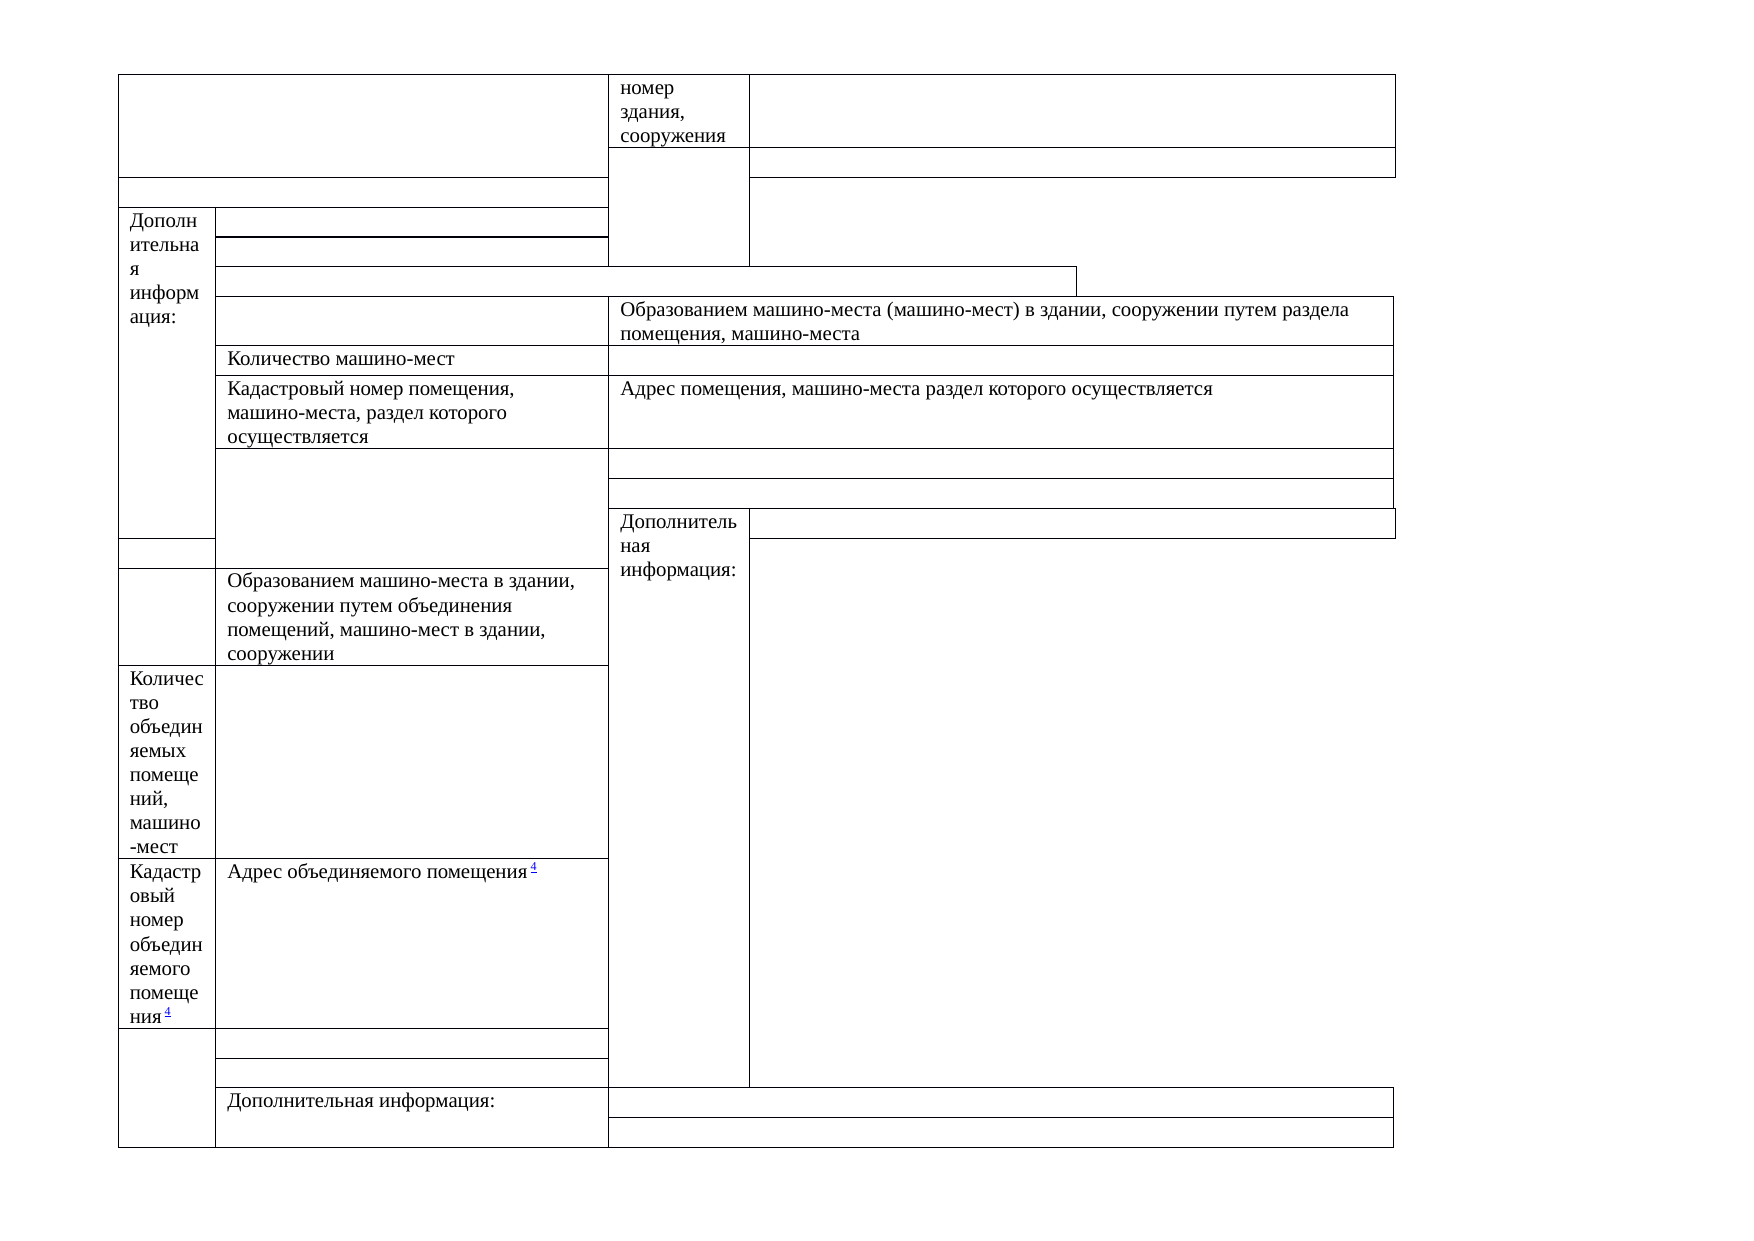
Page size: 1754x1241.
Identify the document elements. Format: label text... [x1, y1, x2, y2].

table_cell [1396, 508, 1716, 538]
table_cell [609, 1118, 1393, 1147]
table_cell [609, 479, 1393, 508]
table_cell Образованием машино-места (машино-мест) в здании, сооружении путем раздела помещения, машино-места [609, 297, 1393, 345]
table_cell [1394, 1117, 1716, 1147]
table_cell [750, 75, 1395, 147]
table_cell [216, 267, 1076, 296]
table_cell [216, 208, 608, 236]
table_cell [1396, 147, 1716, 177]
table_cell Количество объединяемых помещений, машино-мест [119, 666, 215, 858]
table_cell [750, 665, 1716, 858]
table_cell Адрес объединяемого помещения 4 [216, 859, 608, 1028]
table_cell [609, 449, 1393, 478]
table_cell [119, 569, 215, 665]
table_cell [1394, 1087, 1716, 1117]
table_cell [119, 539, 215, 567]
table_cell Кадастровый номер помещения, машино-места, раздел которого осуществляется [216, 376, 608, 448]
table_cell [1394, 375, 1716, 448]
table_cell [1394, 296, 1716, 345]
table_cell [1077, 266, 1716, 296]
table_cell [119, 178, 608, 207]
table_cell [216, 666, 608, 858]
table_cell Адрес помещения, машино-места раздел которого осуществляется [609, 376, 1393, 448]
table_cell [750, 1058, 1716, 1087]
table_cell Дополнительная информация: [609, 509, 749, 1087]
table_cell [750, 236, 1716, 266]
table_cell [216, 297, 608, 345]
table_cell [119, 1029, 215, 1147]
table_cell [1396, 74, 1716, 147]
table_cell [750, 538, 1716, 567]
table_cell номер здания, сооружения [609, 75, 749, 147]
table_cell [216, 1059, 608, 1087]
table_cell [750, 1028, 1716, 1057]
table_cell [750, 858, 1716, 1028]
table_cell [609, 346, 1393, 375]
table_cell [216, 449, 608, 567]
table_cell [609, 1088, 1393, 1117]
table_cell [750, 509, 1395, 538]
table_cell Образованием машино-места в здании, сооружении путем объединения помещений, машино-мест в здании, сооружении [216, 569, 608, 665]
table_cell Дополнительная информация: [119, 208, 215, 538]
table_cell [216, 238, 608, 266]
table_cell [216, 1029, 608, 1057]
table_cell [1394, 478, 1716, 508]
table_cell [609, 148, 749, 266]
table_cell Кадастровый номер объединяемого помещения 4 [119, 859, 215, 1028]
table_cell [750, 568, 1716, 665]
table_cell [750, 177, 1716, 207]
table_cell Дополнительная информация: [216, 1088, 608, 1147]
table_cell [1394, 345, 1716, 375]
table_cell [1394, 448, 1716, 478]
table_cell [750, 148, 1395, 177]
table_cell Количество машино-мест [216, 346, 608, 375]
table_cell [750, 207, 1716, 236]
